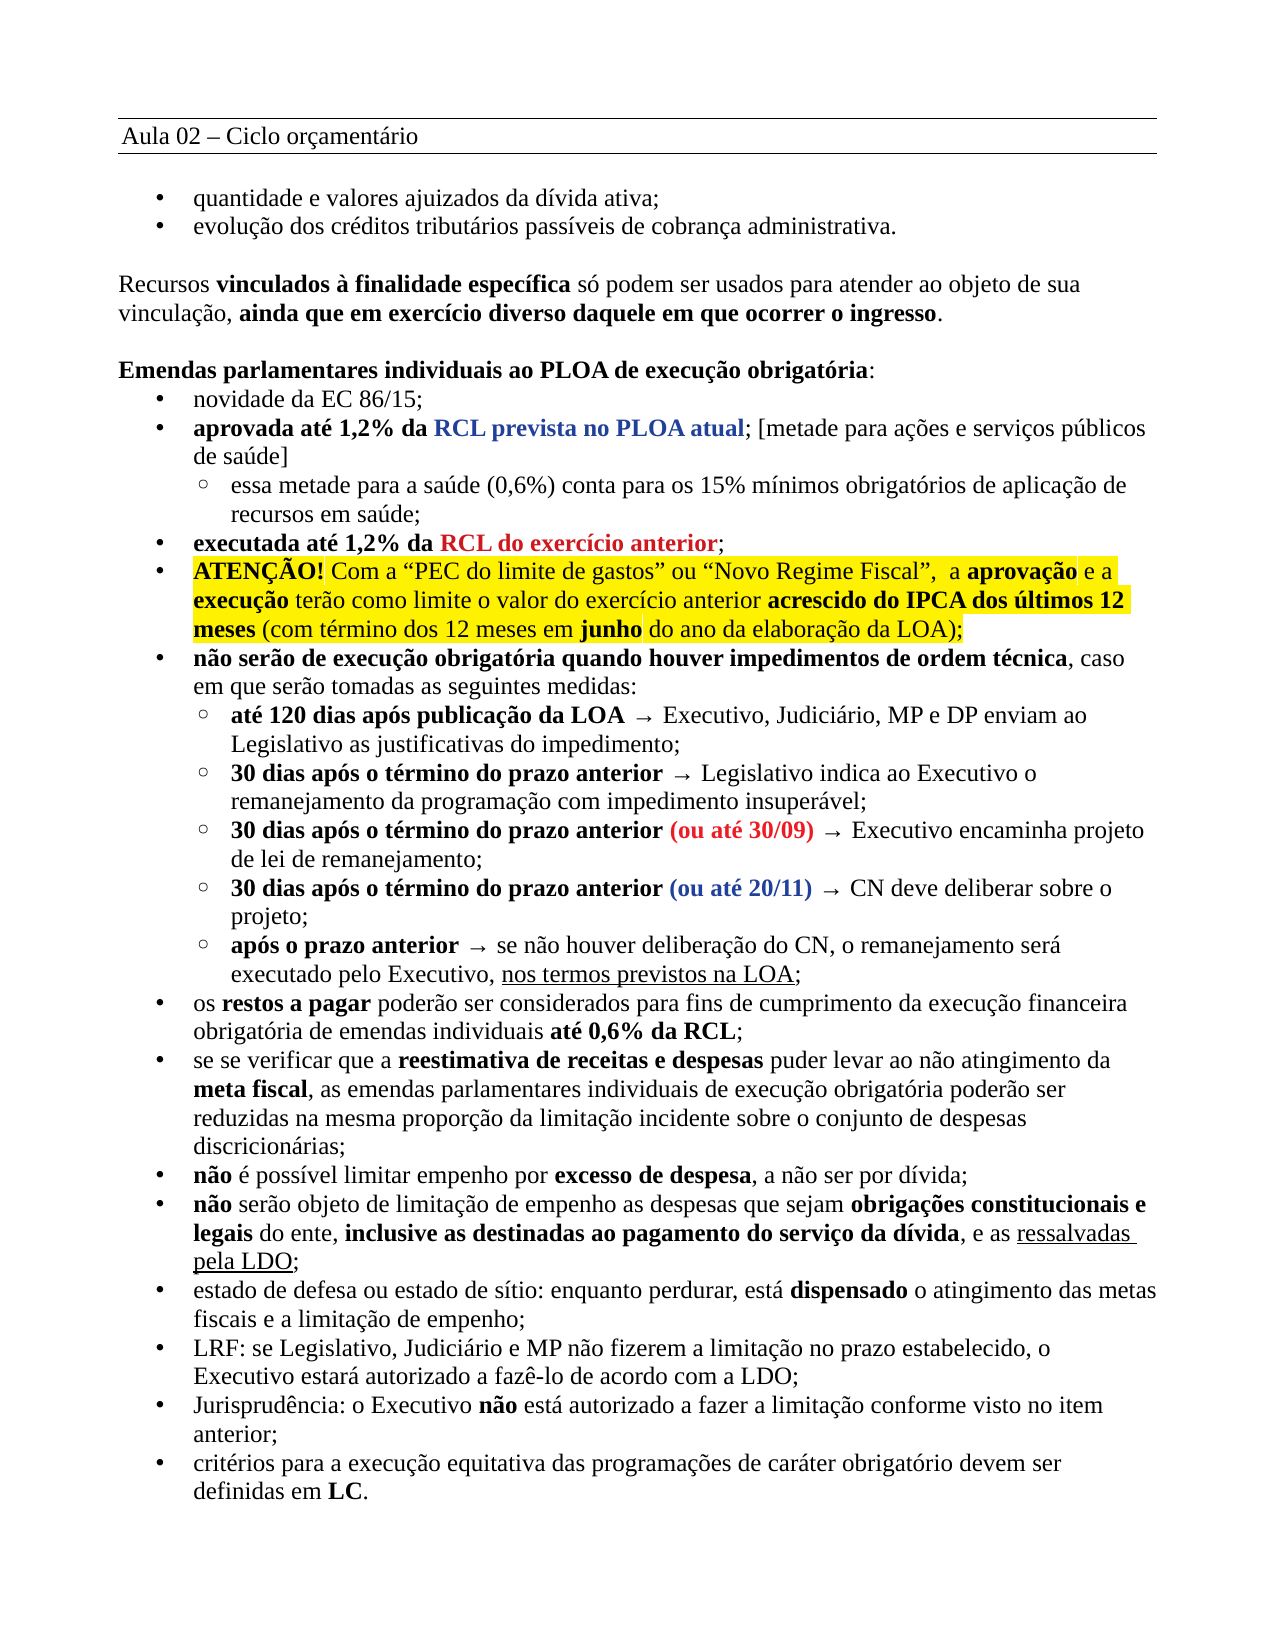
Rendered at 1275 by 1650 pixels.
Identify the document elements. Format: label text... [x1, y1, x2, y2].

list essa metade para a saúde (0,6%) conta para os 15% mínimos obrigatórios de aplicação de recursos em saúde; [193, 470, 1157, 528]
list novidade da EC 86/15; [156, 384, 1157, 413]
list não serão objeto de limitação de empenho as despesas que sejam obrigações constitucionais e legais do ente, inclusive as destinadas ao pagamento do serviço da dívida, e as ressalvadas pela LDO; [156, 1189, 1157, 1275]
list os restos a pagar poderão ser considerados para fins de cumprimento da execução financeira obrigatória de emendas individuais até 0,6% da RCL; [156, 988, 1157, 1045]
list se se verificar que a reestimativa de receitas e despesas puder levar ao não atingimento da meta fiscal, as emendas parlamentares individuais de execução obrigatória poderão ser reduzidas na mesma proporção da limitação incidente sobre o conjunto de despesas discricionárias; [156, 1045, 1157, 1160]
list LRF: se Legislativo, Judiciário e MP não fizerem a limitação no prazo estabelecido, o Executivo estará autorizado a fazê-lo de acordo com a LDO; [156, 1333, 1157, 1390]
list 30 dias após o término do prazo anterior (ou até 20/11) → CN deve deliberar sobre o projeto; [193, 873, 1157, 930]
text Recursos vinculados à finalidade específica só podem ser usados para atender ao objeto de sua vinculação, ainda que em exercício diverso daquele em que ocorrer o ingresso. [118, 269, 1157, 326]
list evolução dos créditos tributários passíveis de cobrança administrativa. [156, 211, 1157, 240]
list quantidade e valores ajuizados da dívida ativa; [156, 183, 1157, 211]
list estado de defesa ou estado de sítio: enquanto perdurar, está dispensado o atingimento das metas fiscais e a limitação de empenho; [156, 1275, 1157, 1333]
list até 120 dias após publicação da LOA → Executivo, Judiciário, MP e DP enviam ao Legislativo as justificativas do impedimento; [193, 700, 1157, 758]
list Jurisprudência: o Executivo não está autorizado a fazer a limitação conforme visto no item anterior; [156, 1390, 1157, 1448]
list critérios para a execução equitativa das programações de caráter obrigatório devem ser definidas em LC. [156, 1448, 1157, 1505]
list 30 dias após o término do prazo anterior → Legislativo indica ao Executivo o remanejamento da programação com impedimento insuperável; [193, 758, 1157, 815]
list não serão de execução obrigatória quando houver impedimentos de ordem técnica, caso em que serão tomadas as seguintes medidas: [156, 643, 1157, 700]
list 30 dias após o término do prazo anterior (ou até 30/09) → Executivo encaminha projeto de lei de remanejamento; [193, 815, 1157, 873]
text Emendas parlamentares individuais ao PLOA de execução obrigatória: [118, 355, 1157, 384]
list executada até 1,2% da RCL do exercício anterior; [156, 528, 1157, 556]
list ATENÇÃO! Com a “PEC do limite de gastos” ou “Novo Regime Fiscal”, a aprovação e a execução terão como limite o valor do exercício anterior acrescido do IPCA dos últimos 12 meses (com término dos 12 meses em junho do ano da elaboração da LOA); [156, 556, 1157, 643]
list aprovada até 1,2% da RCL prevista no PLOA atual; [metade para ações e serviços públicos de saúde] [156, 413, 1157, 470]
list após o prazo anterior → se não houver deliberação do CN, o remanejamento será executado pelo Executivo, nos termos previstos na LOA; [193, 930, 1157, 988]
list não é possível limitar empenho por excesso de despesa, a não ser por dívida; [156, 1160, 1157, 1189]
